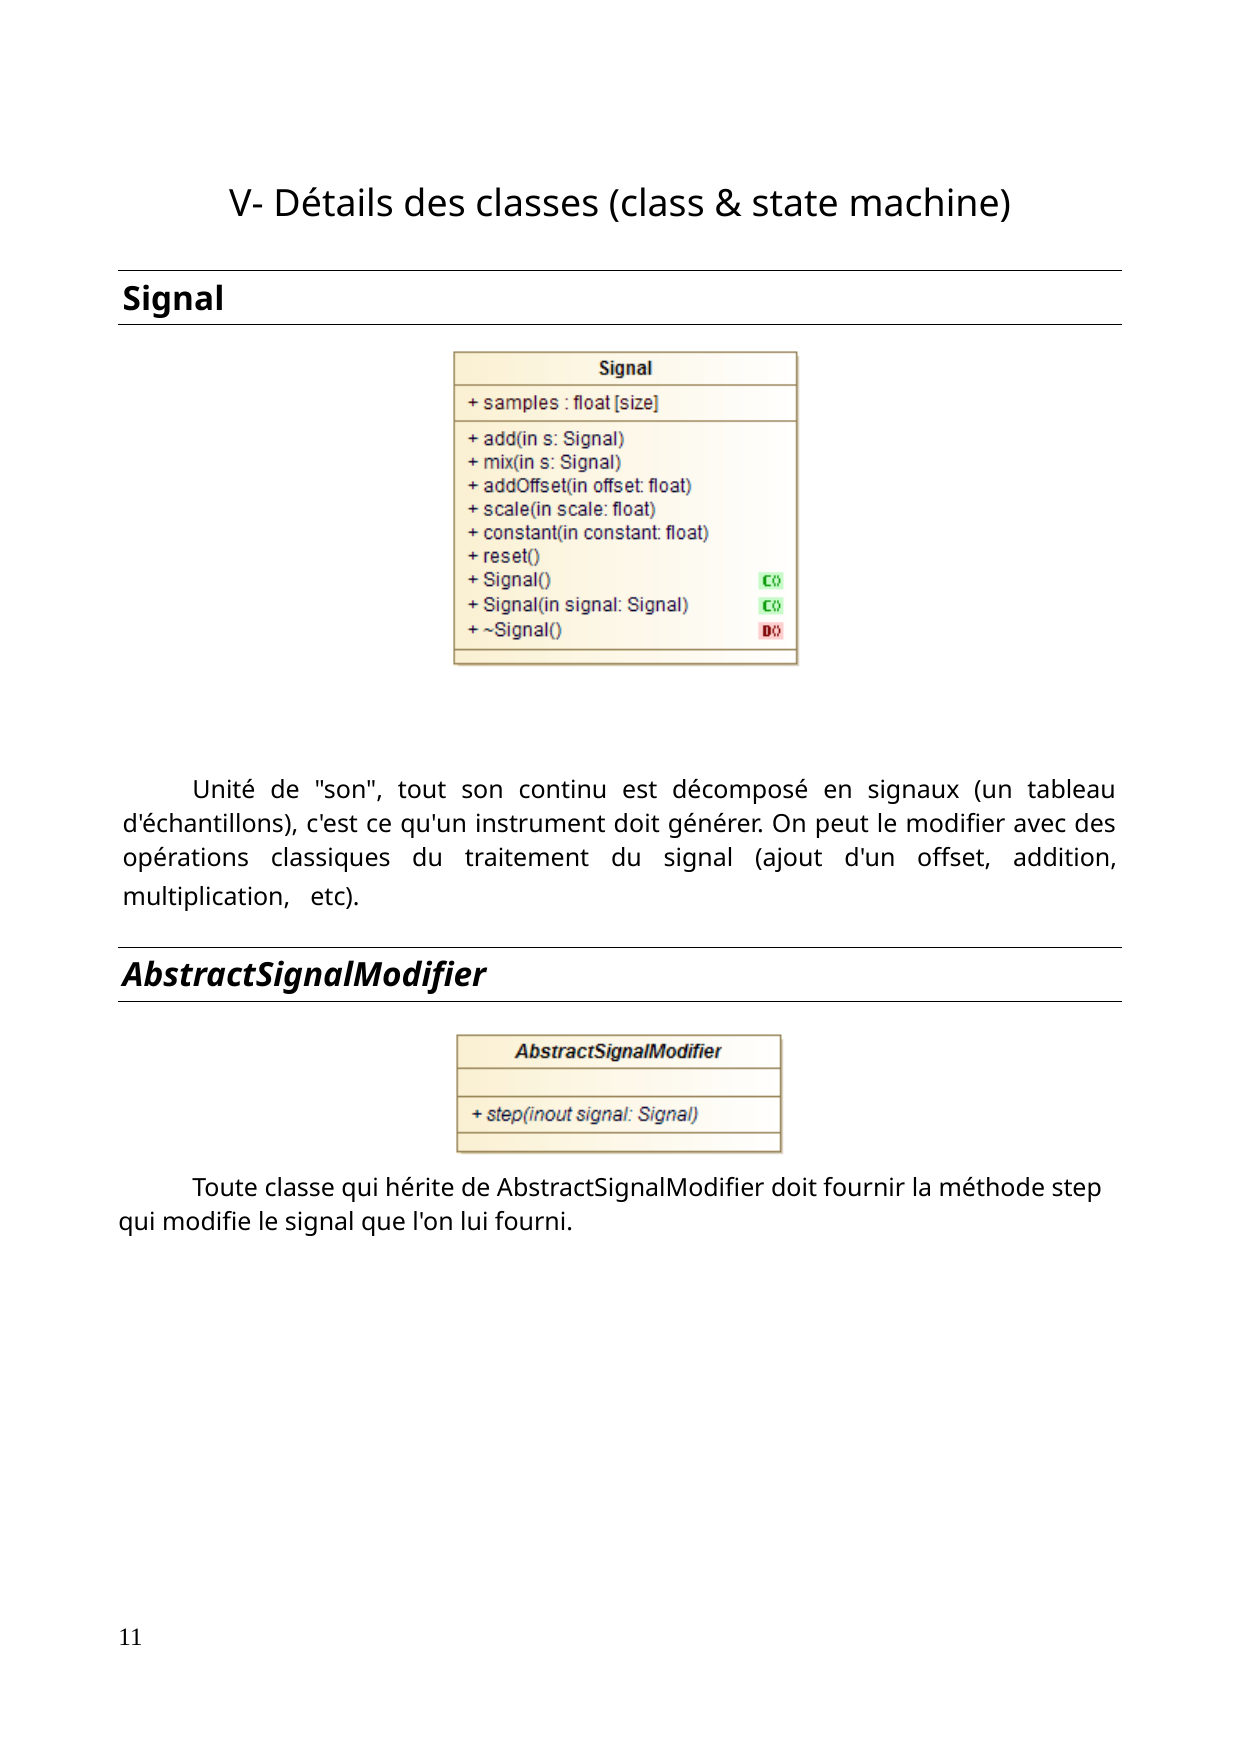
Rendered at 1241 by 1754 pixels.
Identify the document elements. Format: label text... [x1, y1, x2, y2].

text Unité de "son", tout son continu est décomposé en signaux (un tableau d'échantillons), c'est ce qu'un instrument doit générer. On peut le modifier avec des opérations classiques du traitement du signal (ajout d'un offset, addition, multiplication, etc). [118, 767, 1122, 947]
picture [438, 336, 815, 682]
text Signal [118, 271, 1122, 324]
text Toute classe qui hérite de AbstractSignalModifier doit fournir la méthode step qui modifie le signal que l'on lui fourni. [118, 1002, 1122, 1238]
text AbstractSignalModifier [118, 948, 1122, 1001]
text V- Détails des classes (class & state machine) [118, 176, 1122, 227]
picture [442, 1019, 799, 1170]
